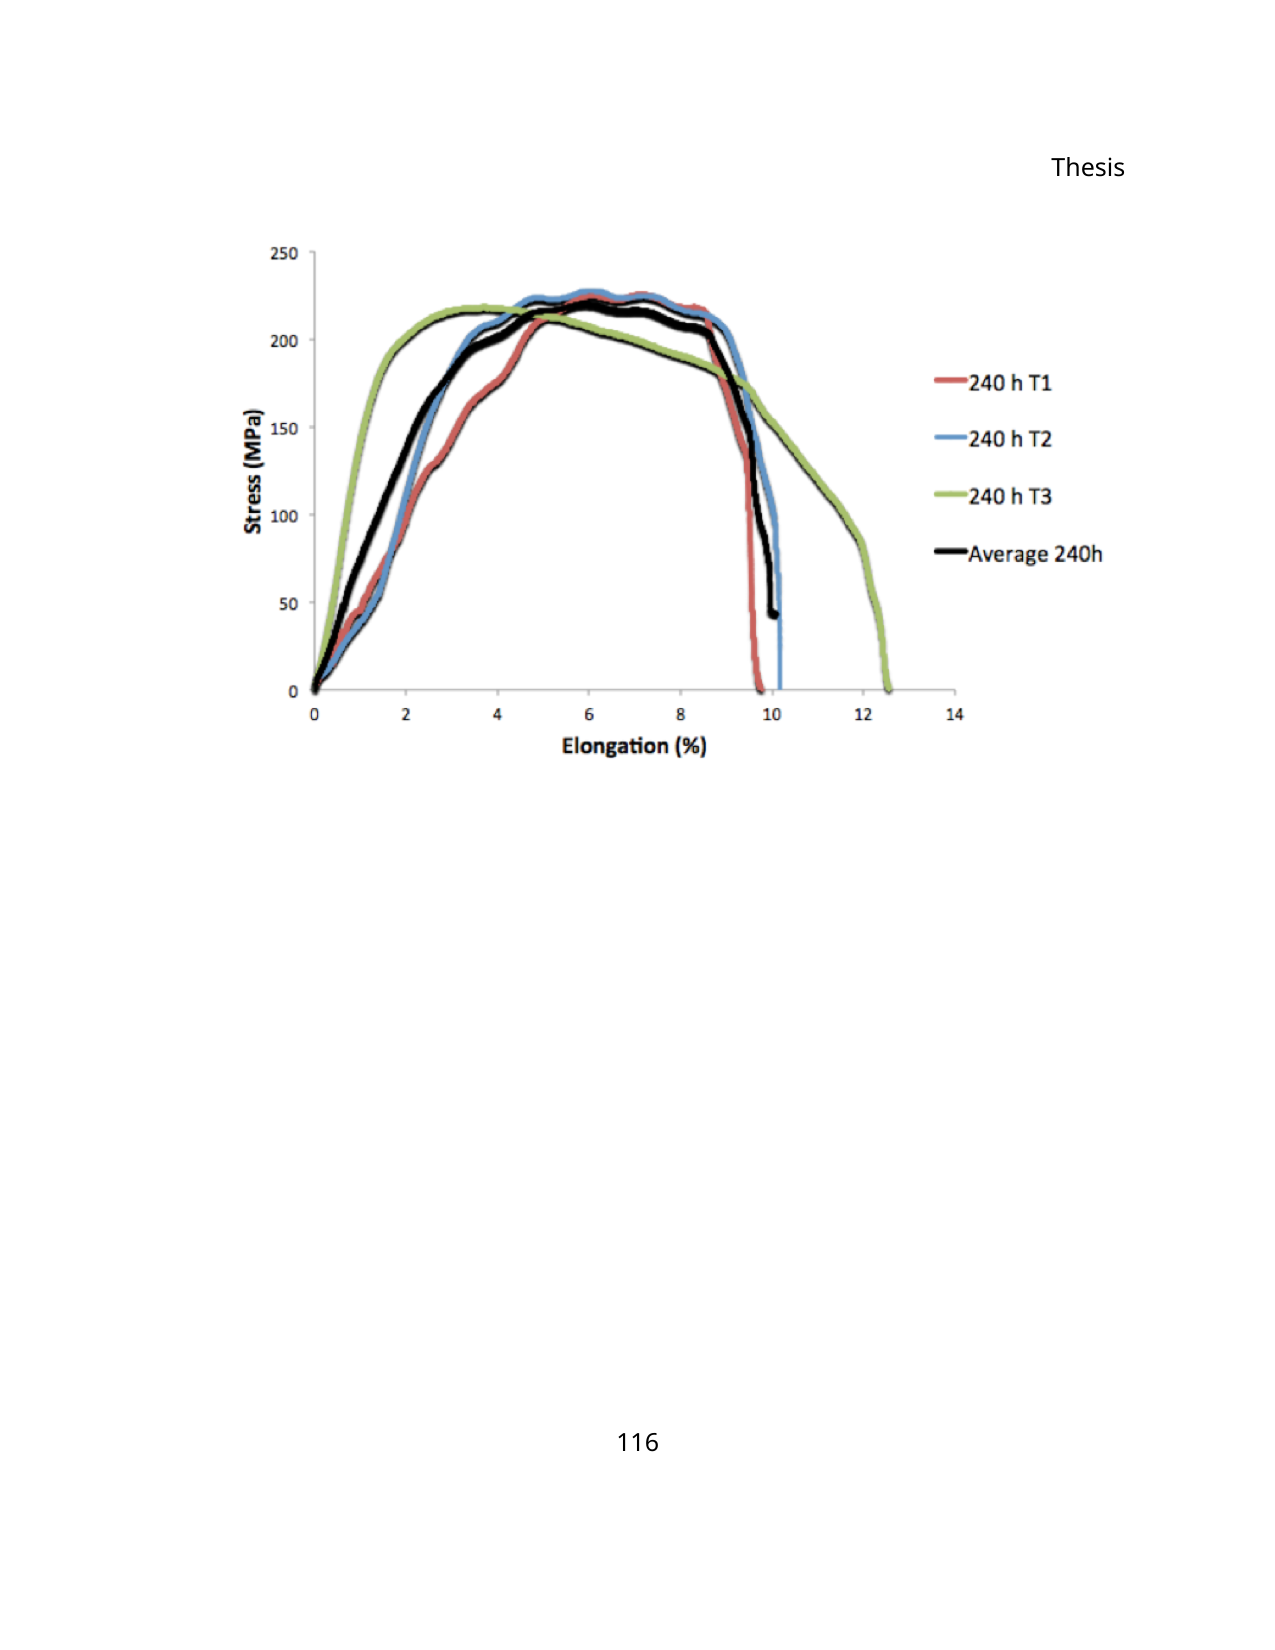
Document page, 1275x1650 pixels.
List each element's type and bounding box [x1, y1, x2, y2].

picture [225, 225, 1113, 766]
